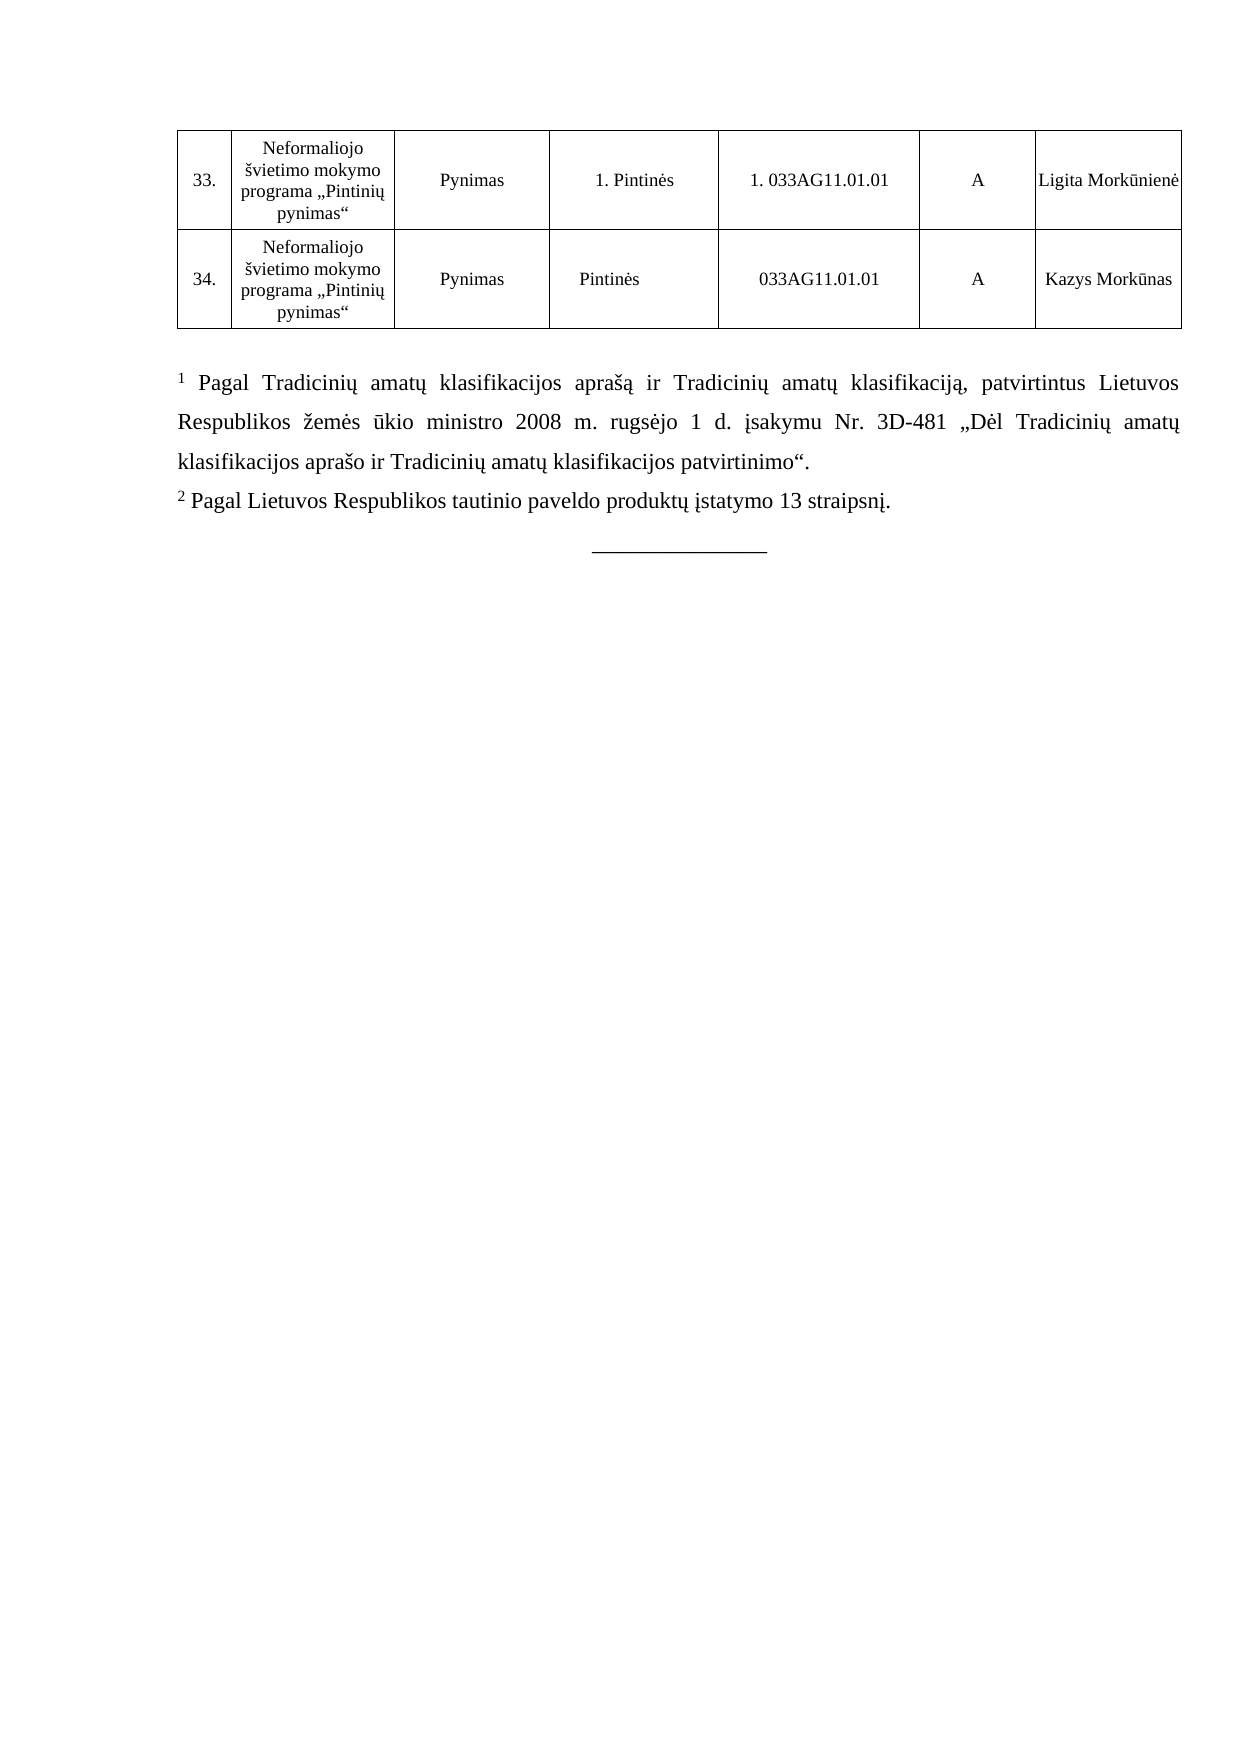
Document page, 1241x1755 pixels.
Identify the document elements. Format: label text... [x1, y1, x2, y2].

text ______________ [177, 527, 1181, 555]
text 1 Pagal Tradicinių amatų klasifikacijos aprašą ir Tradicinių amatų klasifikaciją, patvirtintus Lietuvos Respublikоs žemės ūkio ministro 2008 m. rugsėjo 1 d. įsakymu Nr. 3D-481 „Dėl Tradicinių amatų klasifikacijos aprašo ir Tradicinių amatų klasifikacijos patvirtinimo“. [177, 369, 1181, 474]
text 2 Pagal Lietuvos Respublikоs tautinio paveldo produktų įstatymo 13 straipsnį. [177, 487, 1181, 513]
